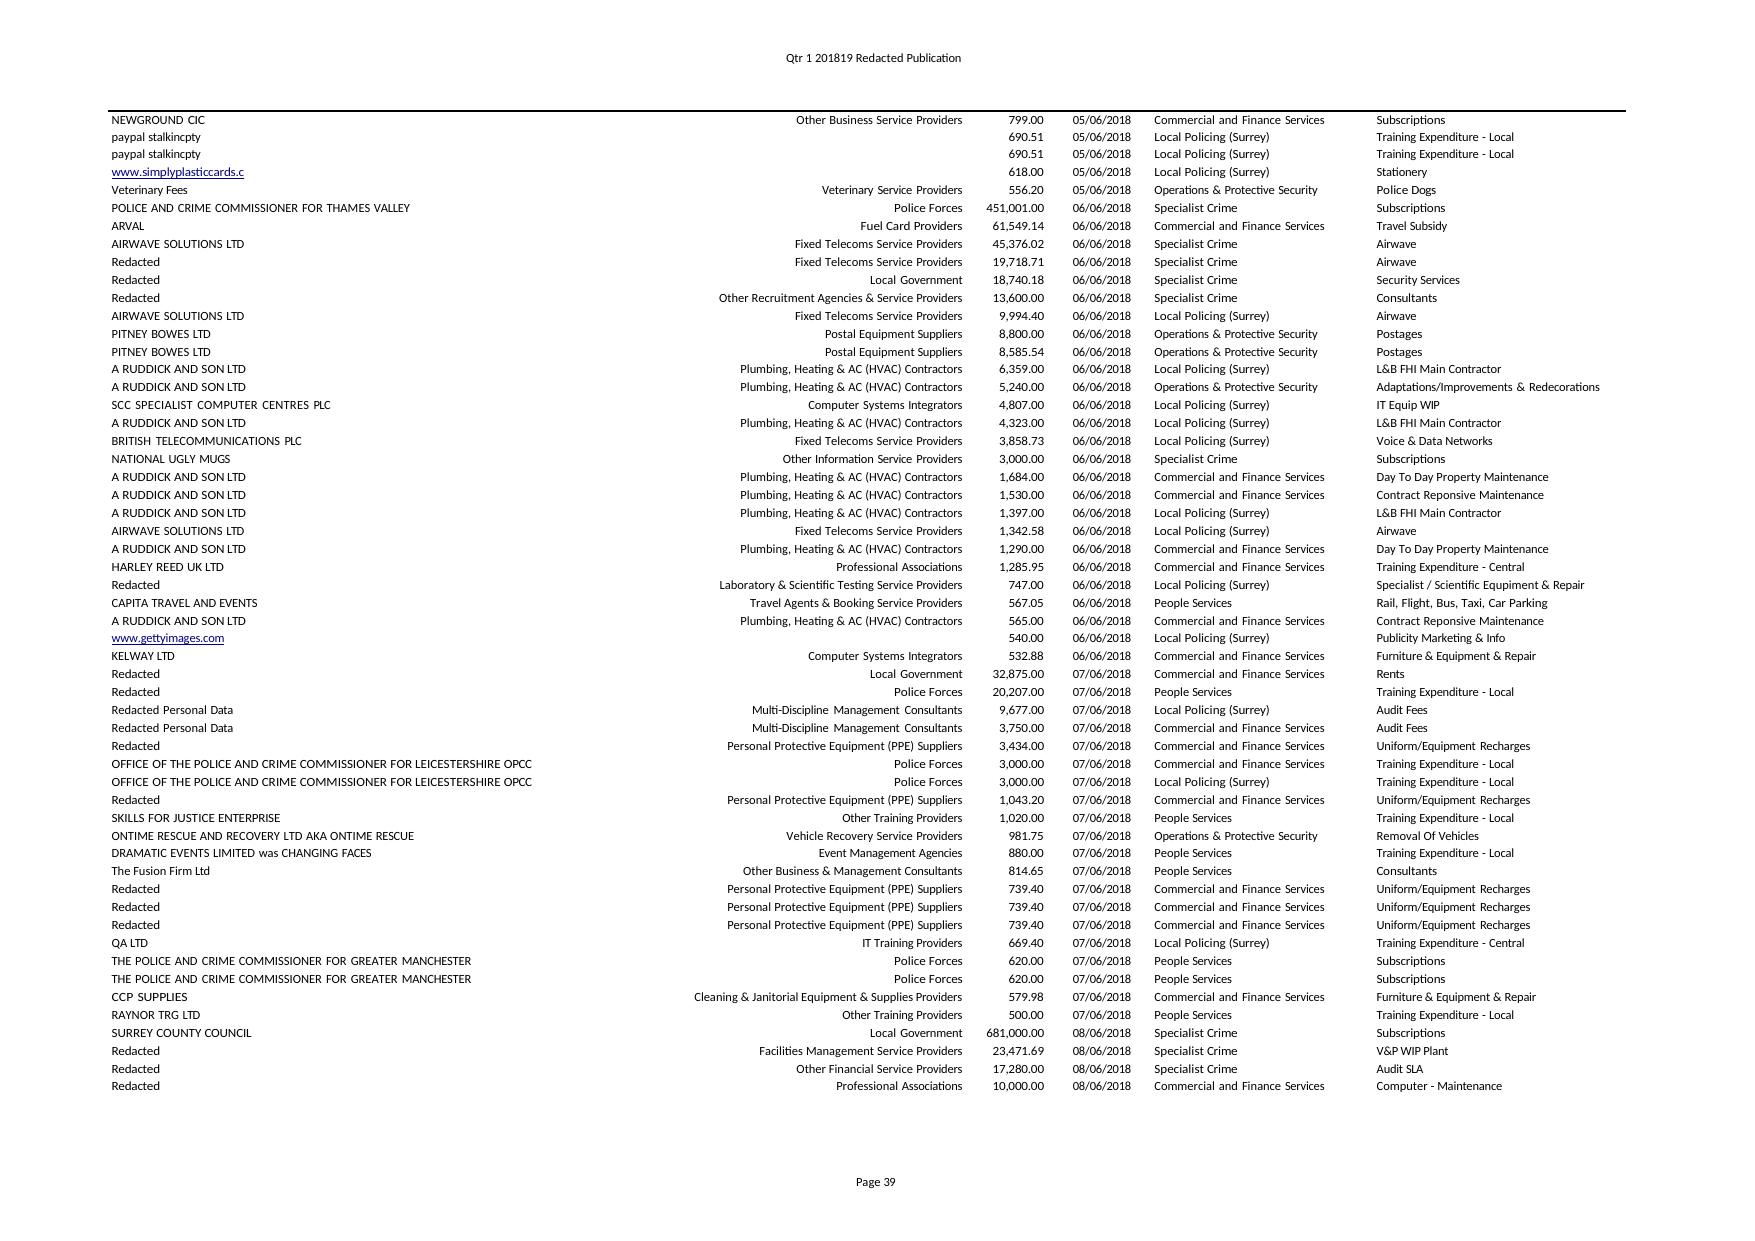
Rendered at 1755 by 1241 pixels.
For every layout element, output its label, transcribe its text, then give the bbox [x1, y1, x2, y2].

table_cell KELWAY LTD [108, 648, 673, 666]
table_cell Commercial and Finance Services [1151, 558, 1373, 576]
table_cell 06/06/2018 [1050, 433, 1151, 451]
table_cell Fixed Telecoms Service Providers [673, 235, 964, 253]
table_cell Local Policing (Surrey) [1151, 415, 1373, 433]
table_cell 18,740.18 [965, 271, 1050, 289]
table_cell Plumbing, Heating & AC (HVAC) Contractors [673, 361, 964, 379]
table_cell Redacted [108, 1078, 673, 1095]
table_cell 565.00 [965, 612, 1050, 630]
table_cell Fixed Telecoms Service Providers [673, 307, 964, 325]
table_cell Commercial and Finance Services [1151, 899, 1373, 916]
table_cell ARVAL [108, 218, 673, 235]
table_cell Fixed Telecoms Service Providers [673, 433, 964, 451]
table_cell Rents [1373, 666, 1626, 683]
table_cell A RUDDICK AND SON LTD [108, 486, 673, 504]
table_cell Local Government [673, 271, 964, 289]
table_cell 556.20 [965, 182, 1050, 199]
table_cell 669.40 [965, 935, 1050, 952]
table_cell Police Forces [673, 953, 964, 970]
table_cell 07/06/2018 [1050, 827, 1151, 845]
table_cell Training Expenditure - Local [1373, 1006, 1626, 1024]
table_cell 618.00 [965, 164, 1050, 182]
table_cell Removal Of Vehicles [1373, 827, 1626, 845]
table_cell Training Expenditure - Central [1373, 935, 1626, 952]
table_cell Airwave [1373, 307, 1626, 325]
table_cell Laboratory & Scientific Testing Service Providers [673, 576, 964, 594]
table_cell RAYNOR TRG LTD [108, 1006, 673, 1024]
table_cell Local Policing (Surrey) [1151, 630, 1373, 648]
table_cell 07/06/2018 [1050, 970, 1151, 988]
table_cell 690.51 [965, 128, 1050, 146]
table_cell Contract Reponsive Maintenance [1373, 486, 1626, 504]
table_cell 17,280.00 [965, 1060, 1050, 1078]
table_cell People Services [1151, 809, 1373, 827]
table_cell Training Expenditure - Local [1373, 128, 1626, 146]
table_cell 1,020.00 [965, 809, 1050, 827]
table_cell 06/06/2018 [1050, 343, 1151, 361]
table_cell 1,397.00 [965, 504, 1050, 522]
table_cell A RUDDICK AND SON LTD [108, 415, 673, 433]
table_cell 620.00 [965, 953, 1050, 970]
table_cell Specialist / Scientific Equpiment & Repair [1373, 576, 1626, 594]
table_cell 3,000.00 [965, 773, 1050, 791]
table_cell AIRWAVE SOLUTIONS LTD [108, 235, 673, 253]
table_cell Day To Day Property Maintenance [1373, 540, 1626, 558]
table_cell Police Forces [673, 200, 964, 217]
table_cell Redacted [108, 289, 673, 307]
table_cell Stationery [1373, 164, 1626, 182]
table_cell 07/06/2018 [1050, 755, 1151, 773]
table_cell SURREY COUNTY COUNCIL [108, 1024, 673, 1042]
table_cell 3,858.73 [965, 433, 1050, 451]
table_cell 06/06/2018 [1050, 397, 1151, 415]
table_cell 06/06/2018 [1050, 379, 1151, 397]
table_cell Specialist Crime [1151, 200, 1373, 217]
table_cell Redacted [108, 1042, 673, 1060]
table_cell Publicity Marketing & Info [1373, 630, 1626, 648]
table_cell 4,807.00 [965, 397, 1050, 415]
table_cell 07/06/2018 [1050, 1006, 1151, 1024]
table_cell Training Expenditure - Local [1373, 755, 1626, 773]
table_cell 06/06/2018 [1050, 307, 1151, 325]
table_cell Plumbing, Heating & AC (HVAC) Contractors [673, 415, 964, 433]
table_cell Commercial and Finance Services [1151, 916, 1373, 934]
table_cell 06/06/2018 [1050, 504, 1151, 522]
table_cell Local Government [673, 666, 964, 683]
table_cell Training Expenditure - Local [1373, 684, 1626, 701]
table_cell Commercial and Finance Services [1151, 988, 1373, 1006]
table_cell 579.98 [965, 988, 1050, 1006]
table_cell 747.00 [965, 576, 1050, 594]
table_cell 1,342.58 [965, 522, 1050, 540]
table_cell BRITISH TELECOMMUNICATIONS PLC [108, 433, 673, 451]
table_cell Local Policing (Surrey) [1151, 773, 1373, 791]
table_cell A RUDDICK AND SON LTD [108, 612, 673, 630]
table_cell Other Business & Management Consultants [673, 863, 964, 881]
table_cell IT Equip WIP [1373, 397, 1626, 415]
table_cell 05/06/2018 [1050, 128, 1151, 146]
table_cell 07/06/2018 [1050, 809, 1151, 827]
table_cell People Services [1151, 863, 1373, 881]
table_cell Plumbing, Heating & AC (HVAC) Contractors [673, 612, 964, 630]
table_cell Local Policing (Surrey) [1151, 504, 1373, 522]
table_cell L&B FHI Main Contractor [1373, 504, 1626, 522]
table_cell Subscriptions [1373, 953, 1626, 970]
table_cell Plumbing, Heating & AC (HVAC) Contractors [673, 469, 964, 486]
table_cell V&P WIP Plant [1373, 1042, 1626, 1060]
table_cell Redacted [108, 737, 673, 755]
table_cell 06/06/2018 [1050, 612, 1151, 630]
table_cell 06/06/2018 [1050, 235, 1151, 253]
table_cell Other Information Service Providers [673, 451, 964, 468]
table_cell 32,875.00 [965, 666, 1050, 683]
table_cell Redacted [108, 881, 673, 898]
table_cell Operations & Protective Security [1151, 379, 1373, 397]
table_cell Personal Protective Equipment (PPE) Suppliers [673, 916, 964, 934]
table_cell Uniform/Equipment Recharges [1373, 791, 1626, 809]
table_cell 05/06/2018 [1050, 182, 1151, 199]
table_cell 981.75 [965, 827, 1050, 845]
table_cell Specialist Crime [1151, 1024, 1373, 1042]
table_cell Facilities Management Service Providers [673, 1042, 964, 1060]
table_cell Event Management Agencies [673, 845, 964, 863]
table_cell 5,240.00 [965, 379, 1050, 397]
table_cell OFFICE OF THE POLICE AND CRIME COMMISSIONER FOR LEICESTERSHIRE OPCC [108, 755, 673, 773]
table_cell 06/06/2018 [1050, 289, 1151, 307]
table_cell Subscriptions [1373, 970, 1626, 988]
table_cell 07/06/2018 [1050, 737, 1151, 755]
table_cell Other Training Providers [673, 1006, 964, 1024]
table_cell 07/06/2018 [1050, 953, 1151, 970]
table_cell 07/06/2018 [1050, 863, 1151, 881]
table_cell Local Policing (Surrey) [1151, 935, 1373, 952]
table_cell 07/06/2018 [1050, 719, 1151, 737]
table_cell Travel Agents & Booking Service Providers [673, 594, 964, 612]
table_cell Commercial and Finance Services [1151, 612, 1373, 630]
table_cell 06/06/2018 [1050, 415, 1151, 433]
table_cell Local Policing (Surrey) [1151, 397, 1373, 415]
table_cell Specialist Crime [1151, 451, 1373, 468]
table_cell Local Policing (Surrey) [1151, 522, 1373, 540]
table_cell Contract Reponsive Maintenance [1373, 612, 1626, 630]
table_cell 06/06/2018 [1050, 540, 1151, 558]
table_cell Day To Day Property Maintenance [1373, 469, 1626, 486]
table_cell People Services [1151, 845, 1373, 863]
table_cell Uniform/Equipment Recharges [1373, 916, 1626, 934]
table_cell Specialist Crime [1151, 235, 1373, 253]
table_cell Training Expenditure - Local [1373, 146, 1626, 164]
table_cell 540.00 [965, 630, 1050, 648]
table_cell Postages [1373, 343, 1626, 361]
table_cell 3,000.00 [965, 451, 1050, 468]
table_cell A RUDDICK AND SON LTD [108, 361, 673, 379]
table_cell 06/06/2018 [1050, 253, 1151, 271]
table_cell Fuel Card Providers [673, 218, 964, 235]
table_cell Redacted [108, 253, 673, 271]
table_cell Other Training Providers [673, 809, 964, 827]
table_cell 06/06/2018 [1050, 594, 1151, 612]
table_cell Multi-Discipline Management Consultants [673, 719, 964, 737]
table_cell Computer Systems Integrators [673, 648, 964, 666]
table_cell Specialist Crime [1151, 271, 1373, 289]
table_cell Furniture & Equipment & Repair [1373, 988, 1626, 1006]
table_cell Local Policing (Surrey) [1151, 164, 1373, 182]
table_cell Furniture & Equipment & Repair [1373, 648, 1626, 666]
table_cell Subscriptions [1373, 112, 1626, 128]
table_cell People Services [1151, 594, 1373, 612]
table_cell 500.00 [965, 1006, 1050, 1024]
table_cell Police Forces [673, 755, 964, 773]
table_cell Commercial and Finance Services [1151, 791, 1373, 809]
table_cell Operations & Protective Security [1151, 182, 1373, 199]
table_cell 06/06/2018 [1050, 200, 1151, 217]
table_cell 06/06/2018 [1050, 451, 1151, 468]
table_cell [673, 630, 964, 648]
table_cell 08/06/2018 [1050, 1060, 1151, 1078]
table_cell Fixed Telecoms Service Providers [673, 522, 964, 540]
table_cell 07/06/2018 [1050, 988, 1151, 1006]
table_cell 451,001.00 [965, 200, 1050, 217]
table_cell 06/06/2018 [1050, 630, 1151, 648]
table_cell Uniform/Equipment Recharges [1373, 881, 1626, 898]
table_cell 06/06/2018 [1050, 486, 1151, 504]
table_cell 1,530.00 [965, 486, 1050, 504]
table_cell [673, 146, 964, 164]
table_cell Plumbing, Heating & AC (HVAC) Contractors [673, 486, 964, 504]
table_cell Audit SLA [1373, 1060, 1626, 1078]
table_cell A RUDDICK AND SON LTD [108, 504, 673, 522]
table_cell Redacted Personal Data [108, 719, 673, 737]
table_cell People Services [1151, 1006, 1373, 1024]
table_cell Police Forces [673, 773, 964, 791]
table_cell Redacted [108, 666, 673, 683]
table_cell Specialist Crime [1151, 289, 1373, 307]
table_cell 814.65 [965, 863, 1050, 881]
table_cell Police Forces [673, 970, 964, 988]
table_cell Personal Protective Equipment (PPE) Suppliers [673, 881, 964, 898]
table_cell Subscriptions [1373, 200, 1626, 217]
table_cell 45,376.02 [965, 235, 1050, 253]
table_cell Commercial and Finance Services [1151, 469, 1373, 486]
table_cell Redacted [108, 899, 673, 916]
table_cell 07/06/2018 [1050, 684, 1151, 701]
table_cell 8,800.00 [965, 325, 1050, 343]
table_cell 07/06/2018 [1050, 845, 1151, 863]
table_cell Commercial and Finance Services [1151, 648, 1373, 666]
table_cell Consultants [1373, 863, 1626, 881]
table_cell Personal Protective Equipment (PPE) Suppliers [673, 791, 964, 809]
table_cell Professional Associations [673, 558, 964, 576]
table_cell 06/06/2018 [1050, 469, 1151, 486]
table_cell 06/06/2018 [1050, 361, 1151, 379]
table_cell Specialist Crime [1151, 253, 1373, 271]
table_cell A RUDDICK AND SON LTD [108, 379, 673, 397]
table_cell 1,043.20 [965, 791, 1050, 809]
table_cell [673, 128, 964, 146]
table_cell Local Policing (Surrey) [1151, 701, 1373, 719]
table_cell IT Training Providers [673, 935, 964, 952]
table_cell 880.00 [965, 845, 1050, 863]
table_cell Redacted [108, 684, 673, 701]
table_cell Airwave [1373, 522, 1626, 540]
table_cell Commercial and Finance Services [1151, 486, 1373, 504]
table_cell Other Financial Service Providers [673, 1060, 964, 1078]
table_cell HARLEY REED UK LTD [108, 558, 673, 576]
table_cell Specialist Crime [1151, 1060, 1373, 1078]
table_cell www.gettyimages.com [108, 630, 673, 648]
table_cell Training Expenditure - Central [1373, 558, 1626, 576]
table_cell 08/06/2018 [1050, 1024, 1151, 1042]
table_cell Security Services [1373, 271, 1626, 289]
table_cell 05/06/2018 [1050, 112, 1151, 128]
table_cell 739.40 [965, 916, 1050, 934]
table_cell 05/06/2018 [1050, 164, 1151, 182]
table_cell Veterinary Fees [108, 182, 673, 199]
table_cell [673, 164, 964, 182]
table_cell paypal stalkincpty [108, 128, 673, 146]
table_cell THE POLICE AND CRIME COMMISSIONER FOR GREATER MANCHESTER [108, 953, 673, 970]
table_cell Plumbing, Heating & AC (HVAC) Contractors [673, 540, 964, 558]
table_cell AIRWAVE SOLUTIONS LTD [108, 307, 673, 325]
table_cell 06/06/2018 [1050, 576, 1151, 594]
table_cell Cleaning & Janitorial Equipment & Supplies Providers [673, 988, 964, 1006]
table_cell 3,434.00 [965, 737, 1050, 755]
table_cell Local Policing (Surrey) [1151, 433, 1373, 451]
table_cell Personal Protective Equipment (PPE) Suppliers [673, 899, 964, 916]
table_cell Local Policing (Surrey) [1151, 146, 1373, 164]
table_cell 61,549.14 [965, 218, 1050, 235]
table_cell PITNEY BOWES LTD [108, 343, 673, 361]
table_cell NEWGROUND CIC [108, 112, 673, 128]
table_cell 06/06/2018 [1050, 648, 1151, 666]
table_cell Police Dogs [1373, 182, 1626, 199]
table_cell Commercial and Finance Services [1151, 1078, 1373, 1095]
table_cell 8,585.54 [965, 343, 1050, 361]
table_cell Postal Equipment Suppliers [673, 325, 964, 343]
table_cell Other Recruitment Agencies & Service Providers [673, 289, 964, 307]
table_cell A RUDDICK AND SON LTD [108, 540, 673, 558]
table_cell Commercial and Finance Services [1151, 737, 1373, 755]
table_cell Other Business Service Providers [673, 112, 964, 128]
table_cell 07/06/2018 [1050, 899, 1151, 916]
table_cell 690.51 [965, 146, 1050, 164]
table_cell The Fusion Firm Ltd [108, 863, 673, 881]
table_cell 620.00 [965, 970, 1050, 988]
table_cell 06/06/2018 [1050, 522, 1151, 540]
table_cell POLICE AND CRIME COMMISSIONER FOR THAMES VALLEY [108, 200, 673, 217]
table_cell Training Expenditure - Local [1373, 773, 1626, 791]
table_cell Vehicle Recovery Service Providers [673, 827, 964, 845]
table_cell Airwave [1373, 235, 1626, 253]
table_cell Audit Fees [1373, 701, 1626, 719]
table_cell Multi-Discipline Management Consultants [673, 701, 964, 719]
table_cell OFFICE OF THE POLICE AND CRIME COMMISSIONER FOR LEICESTERSHIRE OPCC [108, 773, 673, 791]
table_cell 3,750.00 [965, 719, 1050, 737]
table_cell Plumbing, Heating & AC (HVAC) Contractors [673, 379, 964, 397]
table_cell Training Expenditure - Local [1373, 809, 1626, 827]
table_cell AIRWAVE SOLUTIONS LTD [108, 522, 673, 540]
table_cell Local Policing (Surrey) [1151, 307, 1373, 325]
table_cell 07/06/2018 [1050, 916, 1151, 934]
table_cell 4,323.00 [965, 415, 1050, 433]
table_cell Voice & Data Networks [1373, 433, 1626, 451]
table_cell 07/06/2018 [1050, 701, 1151, 719]
table_cell Redacted [108, 576, 673, 594]
table_cell 08/06/2018 [1050, 1042, 1151, 1060]
table_cell Commercial and Finance Services [1151, 881, 1373, 898]
table_cell Commercial and Finance Services [1151, 719, 1373, 737]
table_cell 20,207.00 [965, 684, 1050, 701]
table_cell Operations & Protective Security [1151, 343, 1373, 361]
table_cell PITNEY BOWES LTD [108, 325, 673, 343]
table_cell CCP SUPPLIES [108, 988, 673, 1006]
table_cell 799.00 [965, 112, 1050, 128]
table_cell Redacted [108, 271, 673, 289]
table_cell 13,600.00 [965, 289, 1050, 307]
table_cell 1,684.00 [965, 469, 1050, 486]
table_cell 07/06/2018 [1050, 666, 1151, 683]
table_cell 1,290.00 [965, 540, 1050, 558]
table_cell Plumbing, Heating & AC (HVAC) Contractors [673, 504, 964, 522]
table_cell NATIONAL UGLY MUGS [108, 451, 673, 468]
table_cell Redacted Personal Data [108, 701, 673, 719]
table_cell SKILLS FOR JUSTICE ENTERPRISE [108, 809, 673, 827]
table_cell Commercial and Finance Services [1151, 218, 1373, 235]
table_cell Veterinary Service Providers [673, 182, 964, 199]
table_cell CAPITA TRAVEL AND EVENTS [108, 594, 673, 612]
table_cell People Services [1151, 953, 1373, 970]
table_cell Local Government [673, 1024, 964, 1042]
table_cell Redacted [108, 791, 673, 809]
table_cell 739.40 [965, 881, 1050, 898]
table_cell 9,677.00 [965, 701, 1050, 719]
table_cell Subscriptions [1373, 451, 1626, 468]
table_cell Computer - Maintenance [1373, 1078, 1626, 1095]
table_cell 06/06/2018 [1050, 325, 1151, 343]
table_cell 3,000.00 [965, 755, 1050, 773]
table_cell 08/06/2018 [1050, 1078, 1151, 1095]
table_cell 06/06/2018 [1050, 271, 1151, 289]
table_cell 567.05 [965, 594, 1050, 612]
table_cell Travel Subsidy [1373, 218, 1626, 235]
table_cell A RUDDICK AND SON LTD [108, 469, 673, 486]
table_cell 10,000.00 [965, 1078, 1050, 1095]
table_cell 739.40 [965, 899, 1050, 916]
table_cell Commercial and Finance Services [1151, 755, 1373, 773]
table_cell Police Forces [673, 684, 964, 701]
table_cell Operations & Protective Security [1151, 325, 1373, 343]
table_cell 07/06/2018 [1050, 773, 1151, 791]
table_cell 07/06/2018 [1050, 881, 1151, 898]
table_cell 532.88 [965, 648, 1050, 666]
table_cell Local Policing (Surrey) [1151, 128, 1373, 146]
table_cell Airwave [1373, 253, 1626, 271]
table_cell Postages [1373, 325, 1626, 343]
table_cell Professional Associations [673, 1078, 964, 1095]
table_cell L&B FHI Main Contractor [1373, 415, 1626, 433]
table_cell Training Expenditure - Local [1373, 845, 1626, 863]
table_cell 06/06/2018 [1050, 558, 1151, 576]
table_cell 07/06/2018 [1050, 935, 1151, 952]
table_cell www.simplyplasticcards.c [108, 164, 673, 182]
table_cell 6,359.00 [965, 361, 1050, 379]
table_cell 07/06/2018 [1050, 791, 1151, 809]
table_cell DRAMATIC EVENTS LIMITED was CHANGING FACES [108, 845, 673, 863]
table_cell Postal Equipment Suppliers [673, 343, 964, 361]
table_cell Computer Systems Integrators [673, 397, 964, 415]
table_cell QA LTD [108, 935, 673, 952]
table_cell Commercial and Finance Services [1151, 112, 1373, 128]
table_cell Adaptations/Improvements & Redecorations [1373, 379, 1626, 397]
table_cell Commercial and Finance Services [1151, 540, 1373, 558]
table_cell Audit Fees [1373, 719, 1626, 737]
table_cell Specialist Crime [1151, 1042, 1373, 1060]
table_cell People Services [1151, 970, 1373, 988]
table_cell Commercial and Finance Services [1151, 666, 1373, 683]
table_cell 1,285.95 [965, 558, 1050, 576]
table_cell Rail, Flight, Bus, Taxi, Car Parking [1373, 594, 1626, 612]
table_cell 9,994.40 [965, 307, 1050, 325]
table_cell 19,718.71 [965, 253, 1050, 271]
table_cell 05/06/2018 [1050, 146, 1151, 164]
table_cell Redacted [108, 916, 673, 934]
table_cell Local Policing (Surrey) [1151, 361, 1373, 379]
table_cell SCC SPECIALIST COMPUTER CENTRES PLC [108, 397, 673, 415]
table_cell 23,471.69 [965, 1042, 1050, 1060]
table_cell Fixed Telecoms Service Providers [673, 253, 964, 271]
table_cell Uniform/Equipment Recharges [1373, 737, 1626, 755]
table_cell Local Policing (Surrey) [1151, 576, 1373, 594]
table_cell Uniform/Equipment Recharges [1373, 899, 1626, 916]
table_cell Personal Protective Equipment (PPE) Suppliers [673, 737, 964, 755]
table_cell 06/06/2018 [1050, 218, 1151, 235]
table_cell L&B FHI Main Contractor [1373, 361, 1626, 379]
table_cell Subscriptions [1373, 1024, 1626, 1042]
table_cell paypal stalkincpty [108, 146, 673, 164]
table_cell Consultants [1373, 289, 1626, 307]
table_cell Operations & Protective Security [1151, 827, 1373, 845]
table_cell 681,000.00 [965, 1024, 1050, 1042]
table_cell People Services [1151, 684, 1373, 701]
table_cell THE POLICE AND CRIME COMMISSIONER FOR GREATER MANCHESTER [108, 970, 673, 988]
table_cell Redacted [108, 1060, 673, 1078]
table_cell ONTIME RESCUE AND RECOVERY LTD AKA ONTIME RESCUE [108, 827, 673, 845]
